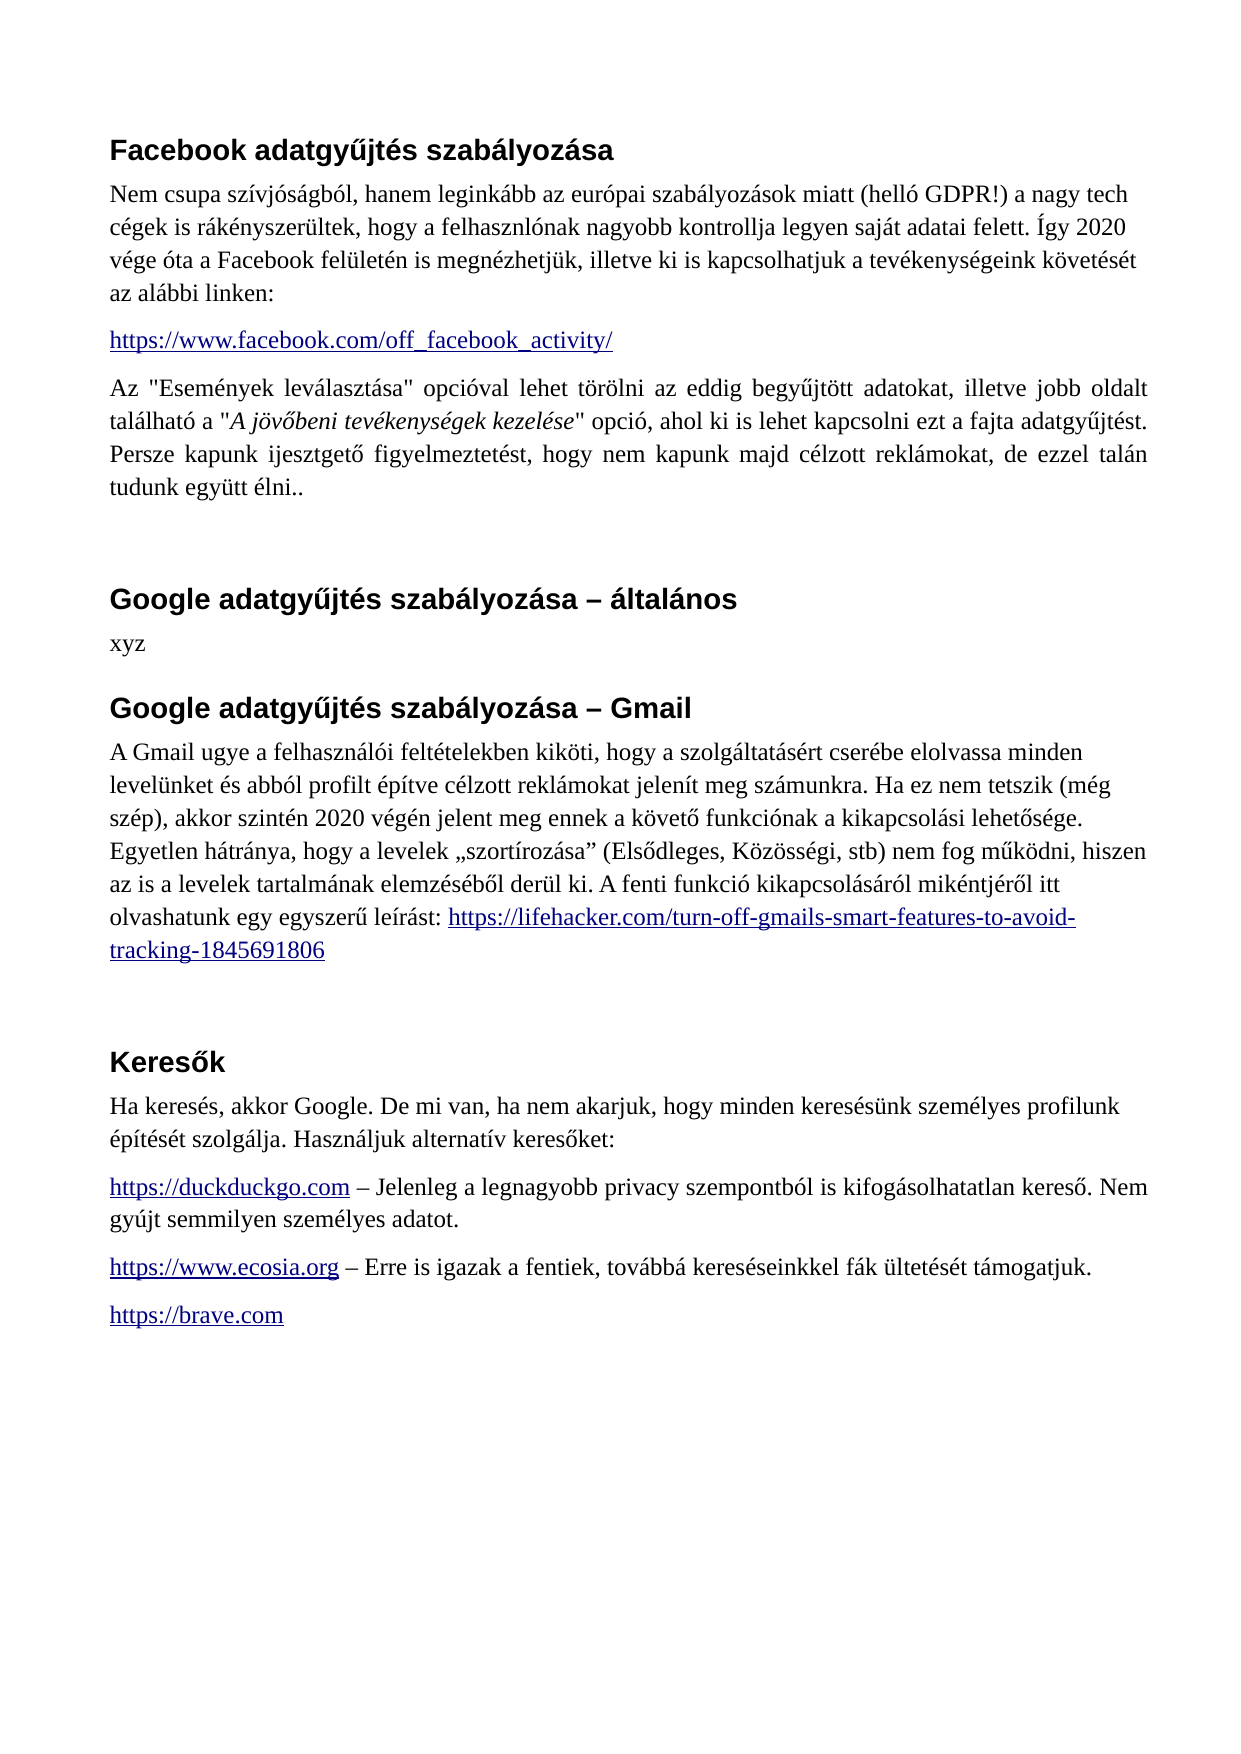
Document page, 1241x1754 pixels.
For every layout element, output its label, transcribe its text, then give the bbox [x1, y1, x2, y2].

subtitle Google adatgyűjtés szabályozása – Gmail [109, 691, 1149, 724]
text A Gmail ugye a felhasználói feltételekben kiköti, hogy a szolgáltatásért cserébe elolvassa minden levelünket és abból profilt építve célzott reklámokat jelenít meg számunkra. Ha ez nem tetszik (még szép), akkor szintén 2020 végén jelent meg ennek a követő funkciónak a kikapcsolási lehetősége. Egyetlen hátránya, hogy a levelek „szortírozása” (Elsődleges, Közösségi, stb) nem fog működni, hiszen az is a levelek tartalmának elemzéséből derül ki. A fenti funkció kikapcsolásáról mikéntjéről itt olvashatunk egy egyszerű leírást: https://lifehacker.com/turn-off-gmails-smart-features-to-avoid-tracking-1845691806 [109, 737, 1149, 964]
text Ha keresés, akkor Google. De mi van, ha nem akarjuk, hogy minden keresésünk személyes profilunk építését szolgálja. Használjuk alternatív keresőket: [109, 1091, 1149, 1153]
text xyz [109, 628, 1149, 657]
text Nem csupa szívjóságból, hanem leginkább az európai szabályozások miatt (helló GDPR!) a nagy tech cégek is rákényszerültek, hogy a felhasznlónak nagyobb kontrollja legyen saját adatai felett. Így 2020 vége óta a Facebook felületén is megnézhetjük, illetve ki is kapcsolhatjuk a tevékenységeink követését az alábbi linken: [109, 179, 1149, 307]
text https://www.facebook.com/off_facebook_activity/ [109, 326, 1149, 354]
text Az "Események leválasztása" opcióval lehet törölni az eddig begyűjtött adatokat, illetve jobb oldalt található a "A jövőbeni tevékenységek kezelése" opció, ahol ki is lehet kapcsolni ezt a fajta adatgyűjtést. Persze kapunk ijesztgető figyelmeztetést, hogy nem kapunk majd célzott reklámokat, de ezzel talán tudunk együtt élni.. [109, 373, 1149, 501]
text https://duckduckgo.com – Jelenleg a legnagyobb privacy szempontból is kifogásolhatatlan kereső. Nem gyújt semmilyen személyes adatot. [109, 1172, 1149, 1233]
text https://brave.com [109, 1300, 1149, 1328]
subtitle Facebook adatgyűjtés szabályozása [109, 133, 1149, 166]
text https://www.ecosia.org – Erre is igazak a fentiek, továbbá kereséseinkkel fák ültetését támogatjuk. [109, 1252, 1149, 1281]
subtitle Keresők [109, 1045, 1149, 1078]
subtitle Google adatgyűjtés szabályozása – általános [109, 582, 1149, 616]
